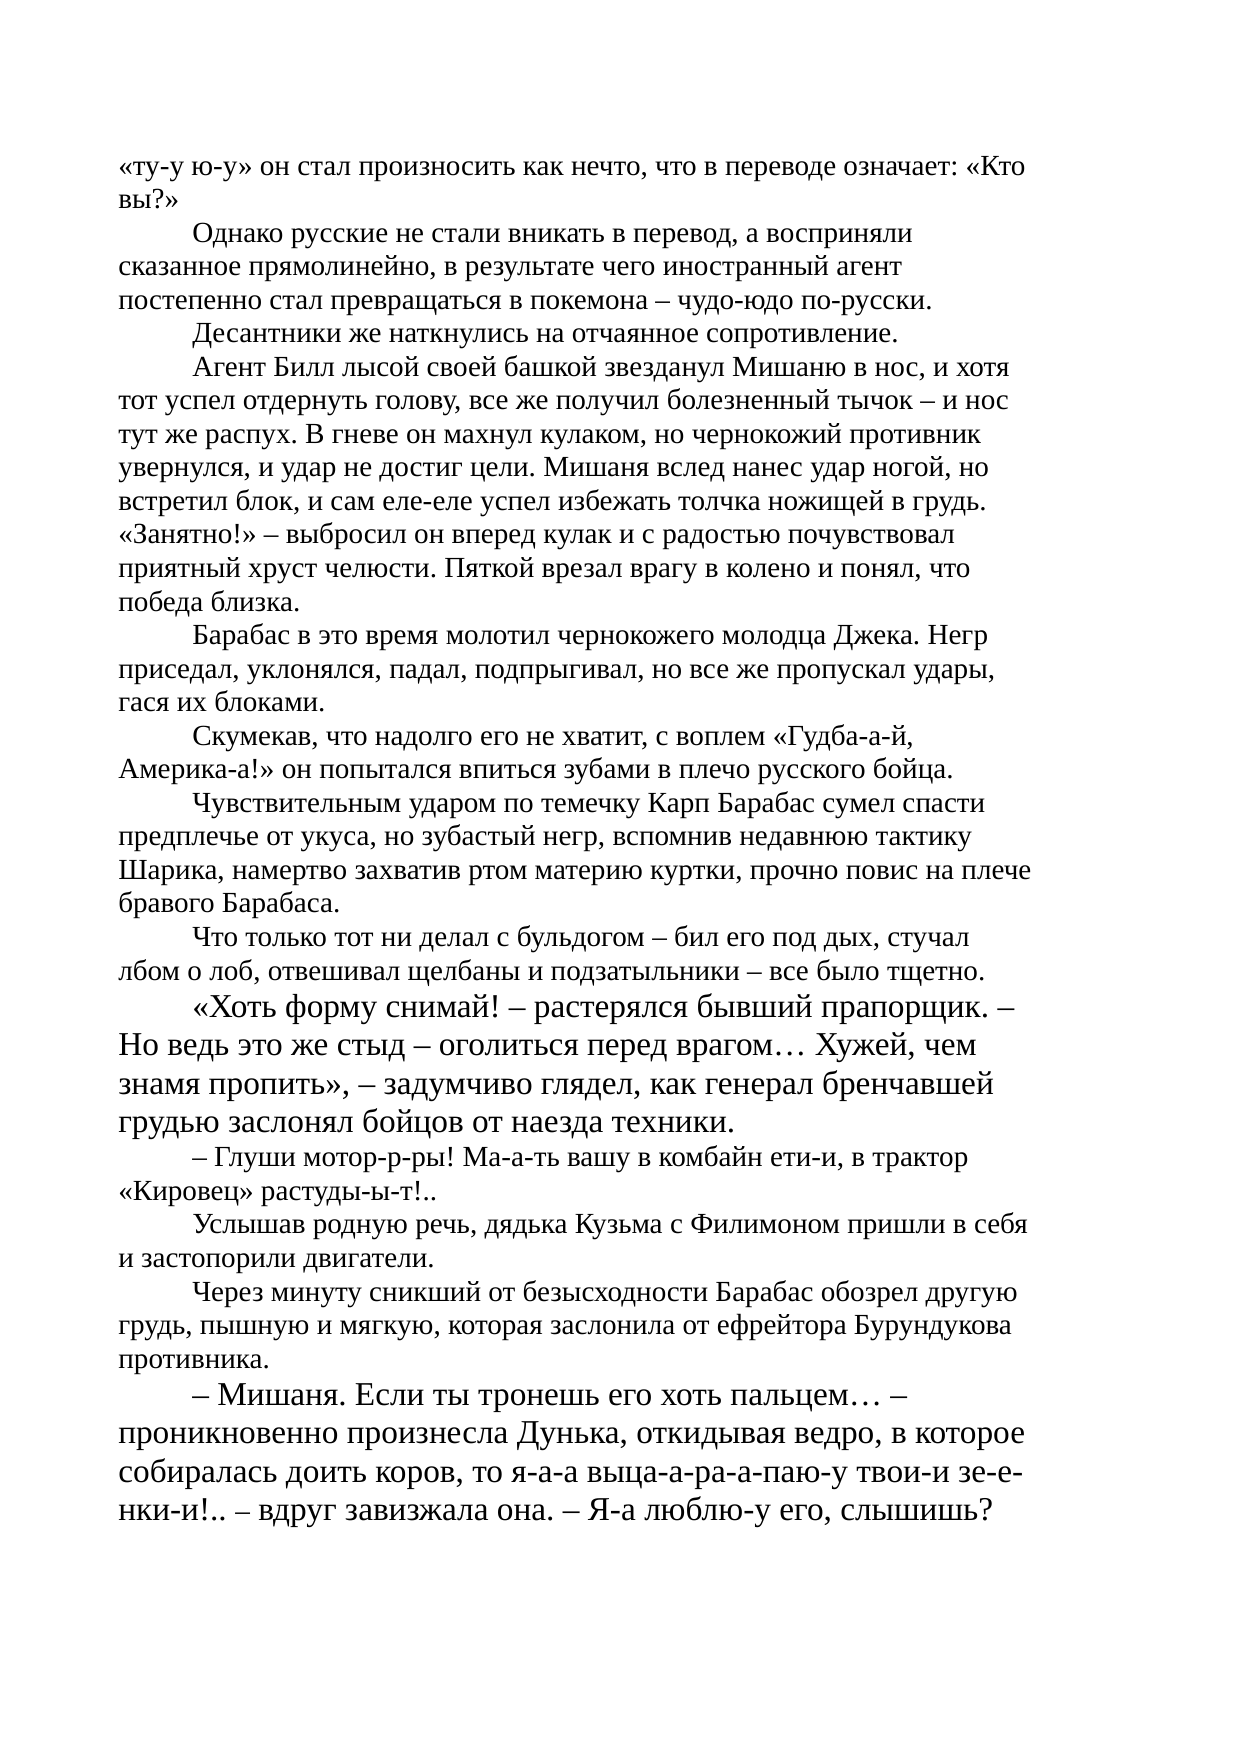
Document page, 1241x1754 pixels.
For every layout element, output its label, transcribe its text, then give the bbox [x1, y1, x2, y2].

text – Глуши мотор-р-ры! Ма-а-ть вашу в комбайн ети-и, в трактор «Кировец» растуды-ы-т!.. [118, 1139, 1033, 1207]
text «ту-у ю-у» он стал произносить как нечто, что в переводе означает: «Кто вы?» [118, 148, 1033, 215]
text Чувствительным ударом по темечку Карп Барабас сумел спасти предплечье от укуса, но зубастый негр, вспомнив недавнюю тактику Шарика, намертво захватив ртом материю куртки, прочно повис на плече бравого Барабаса. [118, 785, 1033, 919]
text Десантники же наткнулись на отчаянное сопротивление. [118, 315, 1033, 349]
text «Хоть форму снимай! – растерялся бывший прапорщик. – Но ведь это же стыд – оголиться перед врагом… Хужей, чем знамя пропить», – задумчиво глядел, как генерал бренчавшей грудью заслонял бойцов от наезда техники. [118, 986, 1033, 1139]
text Агент Билл лысой своей башкой звезданул Мишаню в нос, и хотя тот успел отдернуть голову, все же получил болезненный тычок – и нос тут же распух. В гневе он махнул кулаком, но чернокожий противник увернулся, и удар не достиг цели. Мишаня вслед нанес удар ногой, но встретил блок, и сам еле-еле успел избежать толчка ножищей в грудь. «Занятно!» – выбросил он вперед кулак и с радостью почувствовал приятный хруст челюсти. Пяткой врезал врагу в колено и понял, что победа близка. [118, 349, 1033, 617]
text Через минуту сникший от безысходности Барабас обозрел другую грудь, пышную и мягкую, которая заслонила от ефрейтора Бурундукова противника. [118, 1274, 1033, 1374]
text Что только тот ни делал с бульдогом – бил его под дых, стучал лбом о лоб, отвешивал щелбаны и подзатыльники – все было тщетно. [118, 919, 1033, 986]
text Однако русские не стали вникать в перевод, а восприняли сказанное прямолинейно, в результате чего иностранный агент постепенно стал превращаться в покемона – чудо-юдо по-русски. [118, 215, 1033, 315]
text – Мишаня. Если ты тронешь его хоть пальцем… – проникновенно произнесла Дунька, откидывая ведро, в которое собиралась доить коров, то я-а-а выца-а-ра-а-паю-у твои-и зе-е-нки-и!.. – вдруг завизжала она. – Я-а люблю-у его, слышишь? [118, 1374, 1033, 1528]
text Услышав родную речь, дядька Кузьма с Филимоном пришли в себя и застопорили двигатели. [118, 1207, 1033, 1274]
text Скумекав, что надолго его не хватит, с воплем «Гудба-а-й, Америка-а!» он попытался впиться зубами в плечо русского бойца. [118, 718, 1033, 785]
text Барабас в это время молотил чернокожего молодца Джека. Негр приседал, уклонялся, падал, подпрыгивал, но все же пропускал удары, гася их блоками. [118, 617, 1033, 718]
